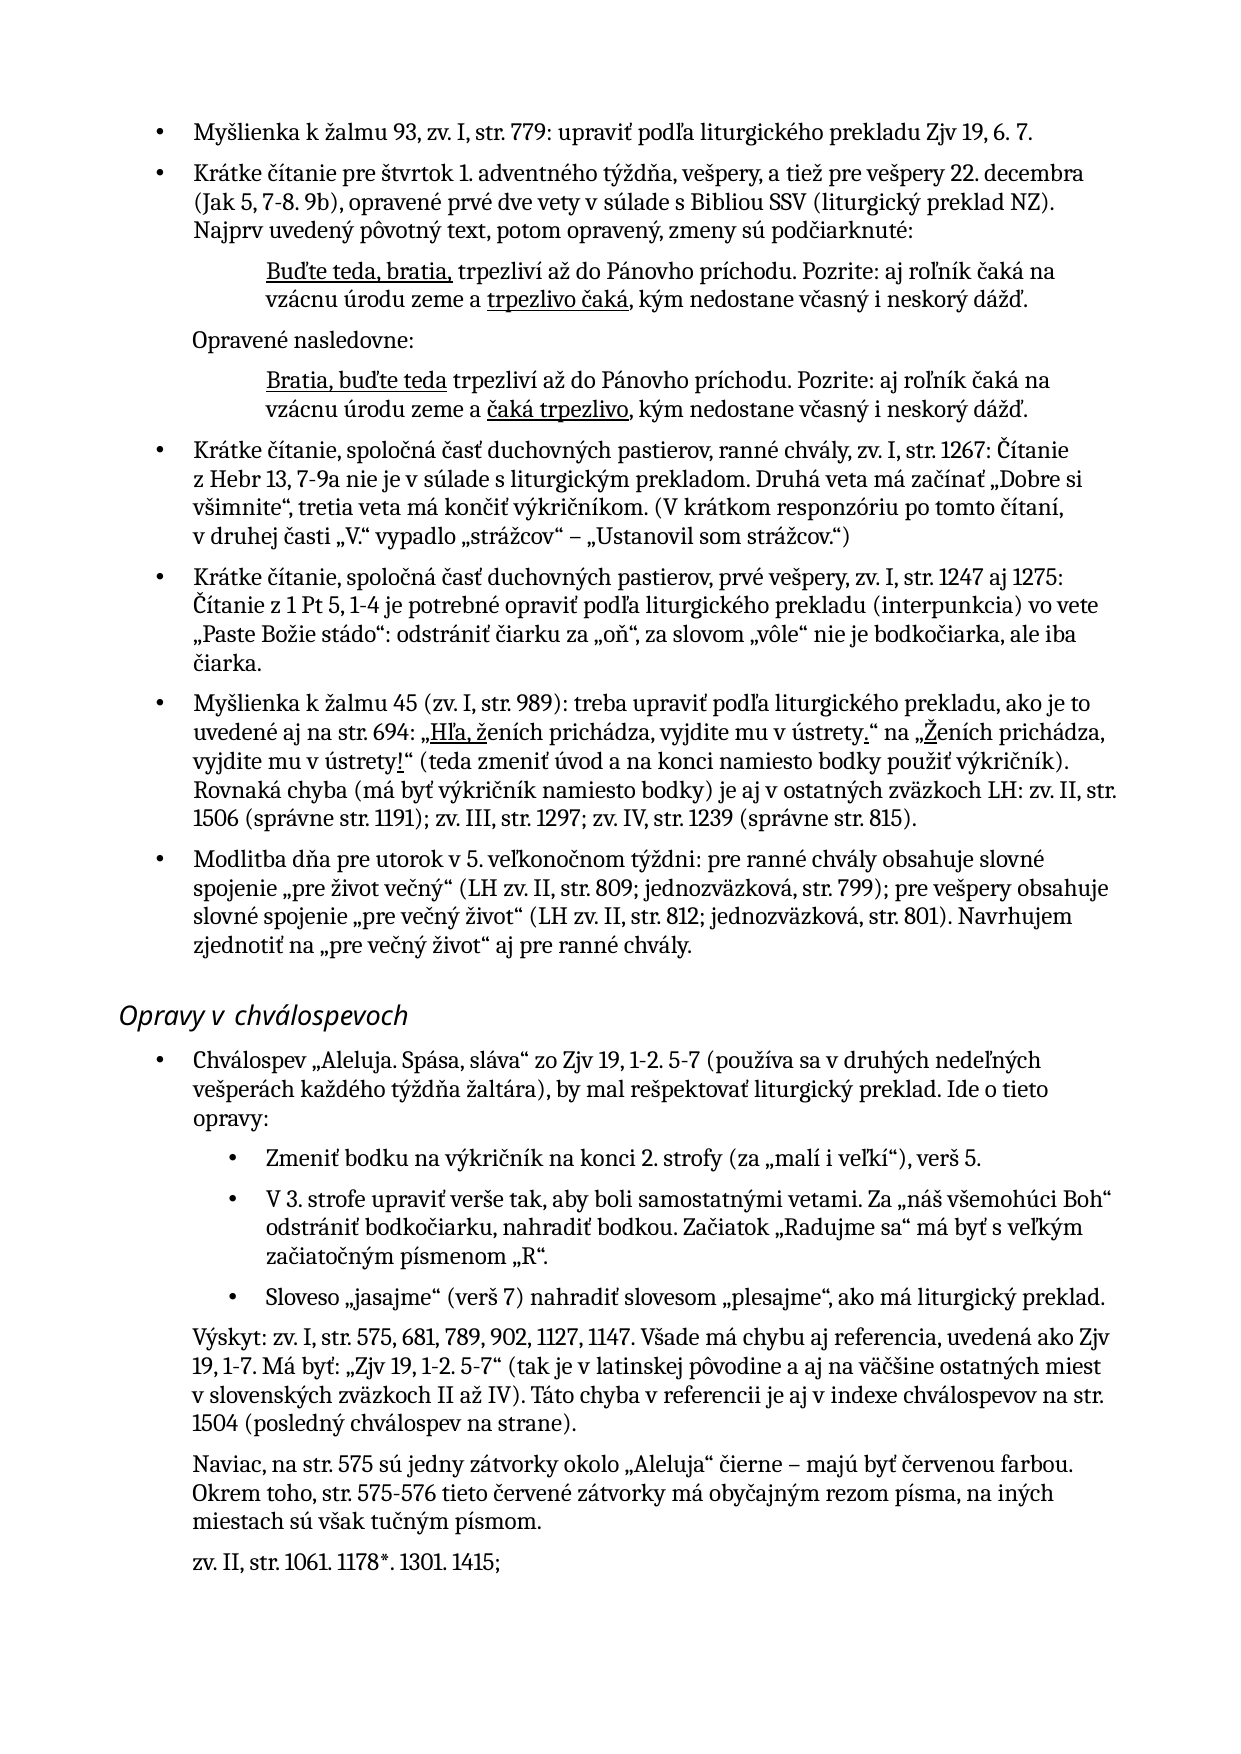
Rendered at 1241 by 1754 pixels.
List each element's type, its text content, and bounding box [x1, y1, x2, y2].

list Myšlienka k žalmu 45 (zv. I, str. 989): treba upraviť podľa liturgického prekladu, ako je to uvedené aj na str. 694: „Hľa, ženích prichádza, vyjdite mu v ústrety.“ na „Ženích prichádza, vyjdite mu v ústrety!“ (teda zmeniť úvod a na konci namiesto bodky použiť výkričník). Rovnaká chyba (má byť výkričník namiesto bodky) je aj v ostatných zväzkoch LH: zv. II, str. 1506 (správne str. 1191); zv. III, str. 1297; zv. IV, str. 1239 (správne str. 815). [156, 689, 1122, 833]
subtitle Opravy v chválospevoch [118, 997, 1122, 1033]
text Opravené nasledovne: [192, 326, 1122, 355]
list Sloveso „jasajme“ (verš 7) nahradiť slovesom „plesajme“, ako má liturgický preklad. [228, 1282, 1122, 1311]
list Krátke čítanie, spoločná časť duchovných pastierov, ranné chvály, zv. I, str. 1267: Čítanie z Hebr 13, 7-9a nie je v súlade s liturgickým prekladom. Druhá veta má začínať „Dobre si všimnite“, tretia veta má končiť výkričníkom. (V krátkom responzóriu po tomto čítaní, v druhej časti „V.“ vypadlo „strážcov“ – „Ustanovil som strážcov.“) [156, 436, 1122, 551]
list Krátke čítanie, spoločná časť duchovných pastierov, prvé vešpery, zv. I, str. 1247 aj 1275: Čítanie z 1 Pt 5, 1-4 je potrebné opraviť podľa liturgického prekladu (interpunkcia) vo vete „Paste Božie stádo“: odstrániť čiarku za „oň“, za slovom „vôle“ nie je bodkočiarka, ale iba čiarka. [156, 562, 1122, 677]
text Buďte teda, bratia, trpezliví až do Pánovho príchodu. Pozrite: aj roľník čaká na vzácnu úrodu zeme a trpezlivo čaká, kým nedostane včasný i neskorý dážď. [266, 257, 1122, 314]
list Myšlienka k žalmu 93, zv. I, str. 779: upraviť podľa liturgického prekladu Zjv 19, 6. 7. [156, 118, 1122, 147]
text Bratia, buďte teda trpezliví až do Pánovho príchodu. Pozrite: aj roľník čaká na vzácnu úrodu zeme a čaká trpezlivo, kým nedostane včasný i neskorý dážď. [266, 366, 1122, 424]
list Krátke čítanie pre štvrtok 1. adventného týždňa, vešpery, a tiež pre vešpery 22. decembra (Jak 5, 7-8. 9b), opravené prvé dve vety v súlade s Bibliou SSV (liturgický preklad NZ). Najprv uvedený pôvotný text, potom opravený, zmeny sú podčiarknuté: [156, 159, 1122, 245]
list Zmeniť bodku na výkričník na konci 2. strofy (za „malí i veľkí“), verš 5. [228, 1144, 1122, 1173]
text Naviac, na str. 575 sú jedny zátvorky okolo „Aleluja“ čierne – majú byť červenou farbou. Okrem toho, str. 575-576 tieto červené zátvorky má obyčajným rezom písma, na iných miestach sú však tučným písmom. [192, 1450, 1122, 1536]
list Modlitba dňa pre utorok v 5. veľkonočnom týždni: pre ranné chvály obsahuje slovné spojenie „pre život večný“ (LH zv. II, str. 809; jednozväzková, str. 799); pre vešpery obsahuje slovné spojenie „pre večný život“ (LH zv. II, str. 812; jednozväzková, str. 801). Navrhujem zjednotiť na „pre večný život“ aj pre ranné chvály. [156, 845, 1122, 960]
text zv. II, str. 1061. 1178*. 1301. 1415; [192, 1548, 1122, 1577]
list Chválospev „Aleluja. Spása, sláva“ zo Zjv 19, 1-2. 5-7 (používa sa v druhých nedeľných vešperách každého týždňa žaltára), by mal rešpektovať liturgický preklad. Ide o tieto opravy: [156, 1046, 1122, 1132]
text Výskyt: zv. I, str. 575, 681, 789, 902, 1127, 1147. Všade má chybu aj referencia, uvedená ako Zjv 19, 1-7. Má byť: „Zjv 19, 1-2. 5-7“ (tak je v latinskej pôvodine a aj na väčšine ostatných miest v slovenských zväzkoch II až IV). Táto chyba v referencii je aj v indexe chválospevov na str. 1504 (posledný chválospev na strane). [192, 1323, 1122, 1438]
list V 3. strofe upraviť verše tak, aby boli samostatnými vetami. Za „náš všemohúci Boh“ odstrániť bodkočiarku, nahradiť bodkou. Začiatok „Radujme sa“ má byť s veľkým začiatočným písmenom „R“. [228, 1184, 1122, 1271]
